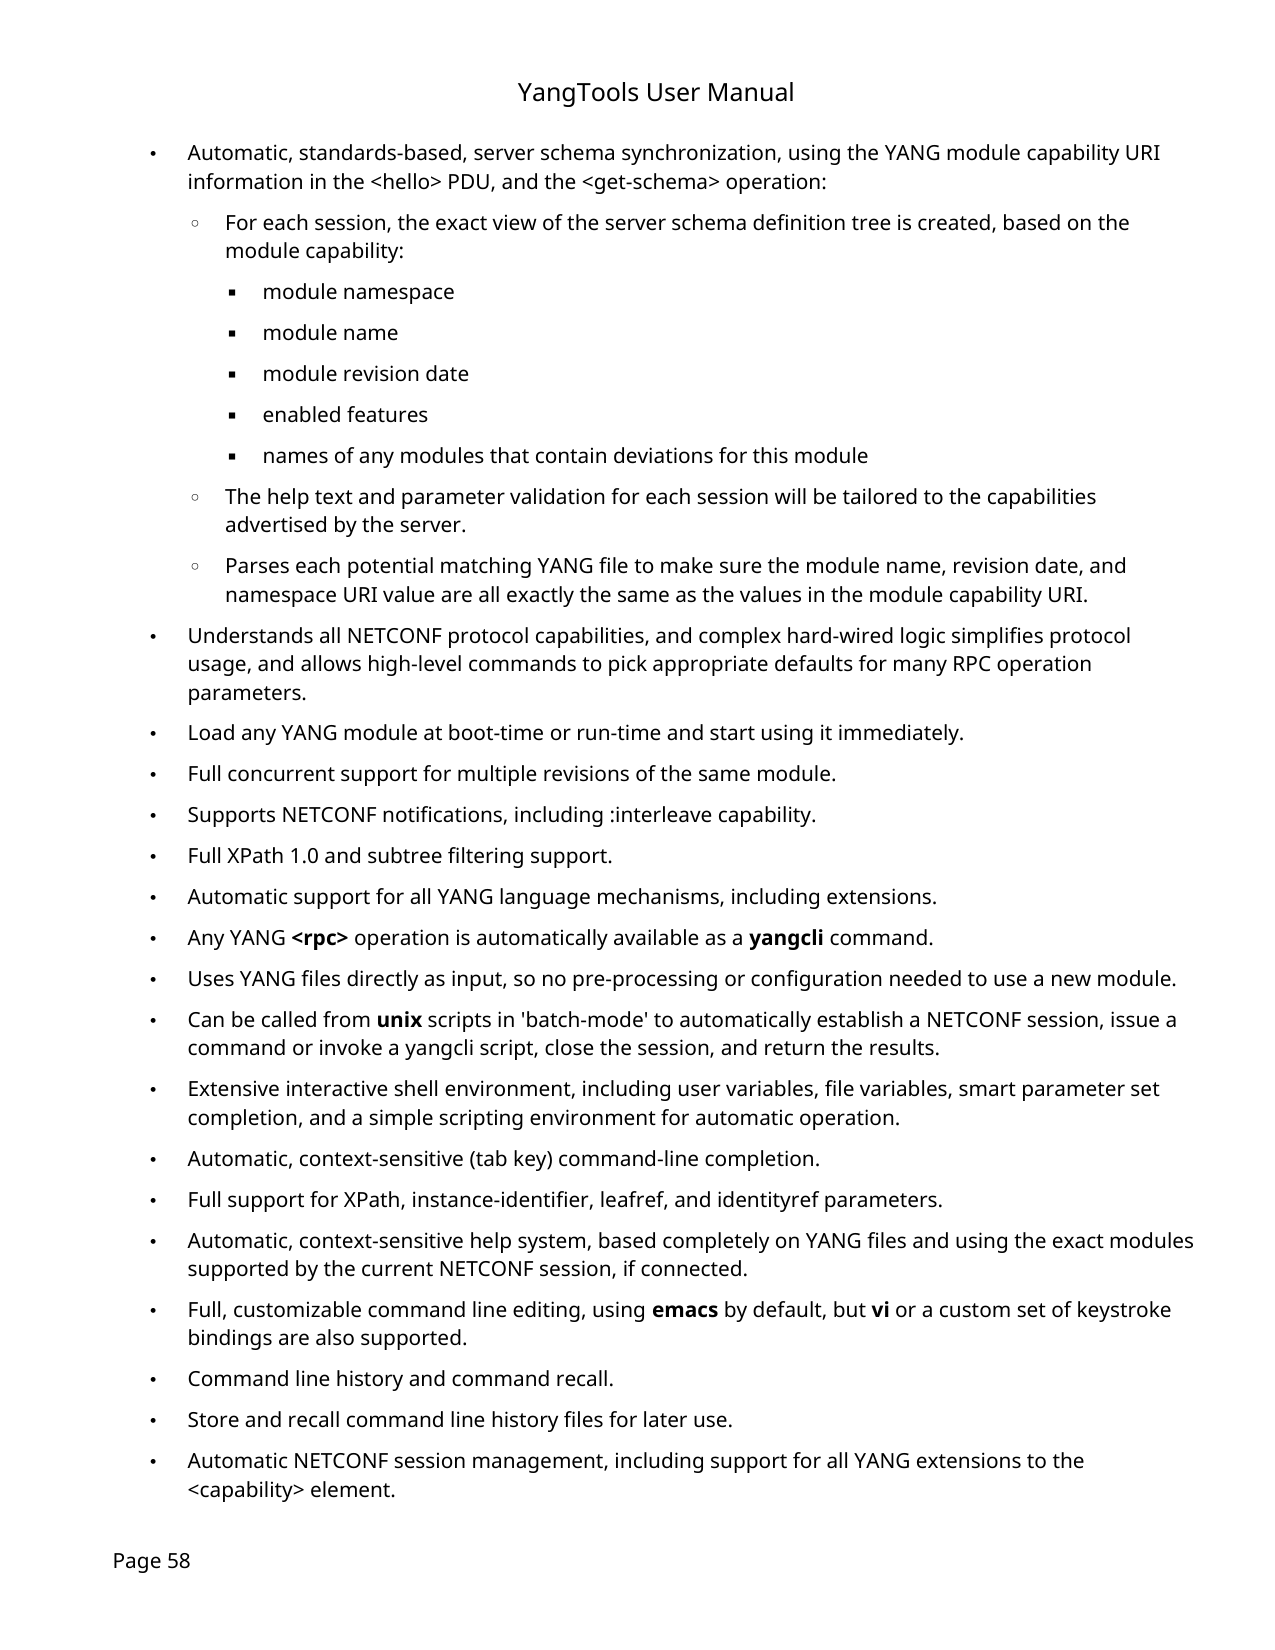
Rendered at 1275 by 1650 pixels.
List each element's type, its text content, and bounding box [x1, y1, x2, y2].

list The help text and parameter validation for each session will be tailored to the capabilities advertised by the server. [187, 482, 1200, 539]
list Supports NETCONF notifications, including :interleave capability. [150, 800, 1200, 829]
list Full concurrent support for multiple revisions of the same module. [150, 759, 1200, 788]
list module revision date [225, 359, 1200, 388]
list Store and recall command line history files for later use. [150, 1405, 1200, 1434]
list Full, customizable command line editing, using emacs by default, but vi or a custom set of keystroke bindings are also supported. [150, 1295, 1200, 1352]
list Any YANG <rpc> operation is automatically available as a yangcli command. [150, 923, 1200, 952]
list enabled features [225, 400, 1200, 428]
list Understands all NETCONF protocol capabilities, and complex hard-wired logic simplifies protocol usage, and allows high-level commands to pick appropriate defaults for many RPC operation parameters. [150, 621, 1200, 706]
list Can be called from unix scripts in 'batch-mode' to automatically establish a NETCONF session, issue a command or invoke a yangcli script, close the session, and return the results. [150, 1005, 1200, 1062]
list Load any YANG module at boot-time or run-time and start using it immediately. [150, 718, 1200, 747]
list module name [225, 318, 1200, 347]
list Full XPath 1.0 and subtree filtering support. [150, 841, 1200, 870]
list Automatic NETCONF session management, including support for all YANG extensions to the <capability> element. [150, 1446, 1200, 1503]
list Parses each potential matching YANG file to make sure the module name, revision date, and namespace URI value are all exactly the same as the values in the module capability URI. [187, 551, 1200, 608]
list Automatic, context-sensitive help system, based completely on YANG files and using the exact modules supported by the current NETCONF session, if connected. [150, 1226, 1200, 1283]
list Full support for XPath, instance-identifier, leafref, and identityref parameters. [150, 1185, 1200, 1213]
list Automatic, standards-based, server schema synchronization, using the YANG module capability URI information in the <hello> PDU, and the <get-schema> operation: [150, 138, 1200, 195]
list For each session, the exact view of the server schema definition tree is created, based on the module capability: [187, 208, 1200, 265]
list Command line history and command recall. [150, 1364, 1200, 1393]
list Uses YANG files directly as input, so no pre-processing or configuration needed to use a new module. [150, 964, 1200, 993]
list module namespace [225, 277, 1200, 306]
list names of any modules that contain deviations for this module [225, 441, 1200, 469]
list Automatic, context-sensitive (tab key) command-line completion. [150, 1144, 1200, 1172]
list Extensive interactive shell environment, including user variables, file variables, smart parameter set completion, and a simple scripting environment for automatic operation. [150, 1074, 1200, 1131]
list Automatic support for all YANG language mechanisms, including extensions. [150, 882, 1200, 911]
